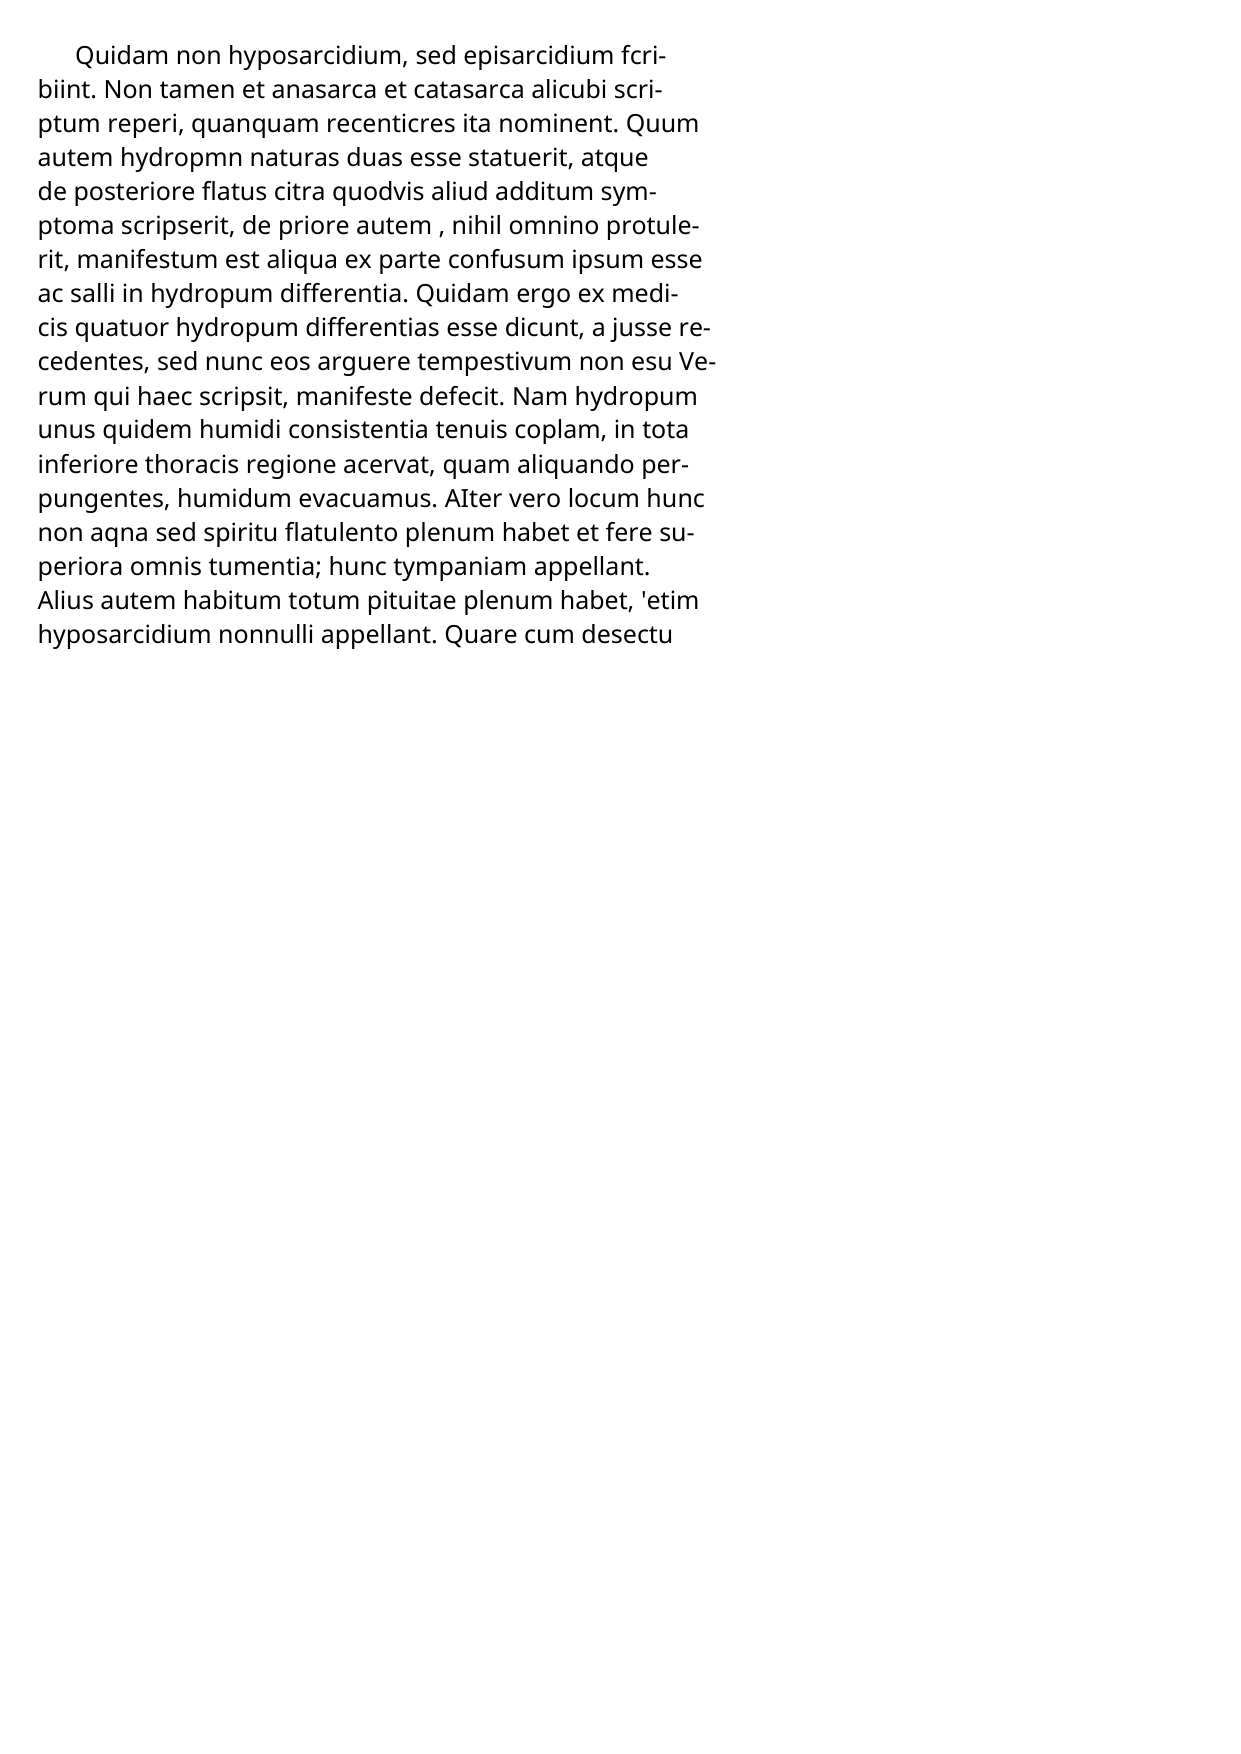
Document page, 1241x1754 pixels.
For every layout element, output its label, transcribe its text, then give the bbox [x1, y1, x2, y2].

text Quidam non hyposarcidium, sed episarcidium fcri- biint. Non tamen et anasarca et catasarca alicubi scri- ptum reperi, quanquam recenticres ita nominent. Quum autem hydropmn naturas duas esse statuerit, atque de posteriore flatus citra quodvis aliud additum sym- ptoma scripserit, de priore autem , nihil omnino protule- rit, manifestum est aliqua ex parte confusum ipsum esse ac salli in hydropum differentia. Quidam ergo ex medi- cis quatuor hydropum differentias esse dicunt, a jusse re- cedentes, sed nunc eos arguere tempestivum non esu Ve- rum qui haec scripsit, manifeste defecit. Nam hydropum unus quidem humidi consistentia tenuis coplam, in tota inferiore thoracis regione acervat, quam aliquando per- pungentes, humidum evacuamus. AIter vero locum hunc non aqna sed spiritu flatulento plenum habet et fere su- periora omnis tumentia; hunc tympaniam appellant. Alius autem habitum totum pituitae plenum habet, 'etim hyposarcidium nonnulli appellant. Quare cum desectu [37, 37, 1203, 651]
